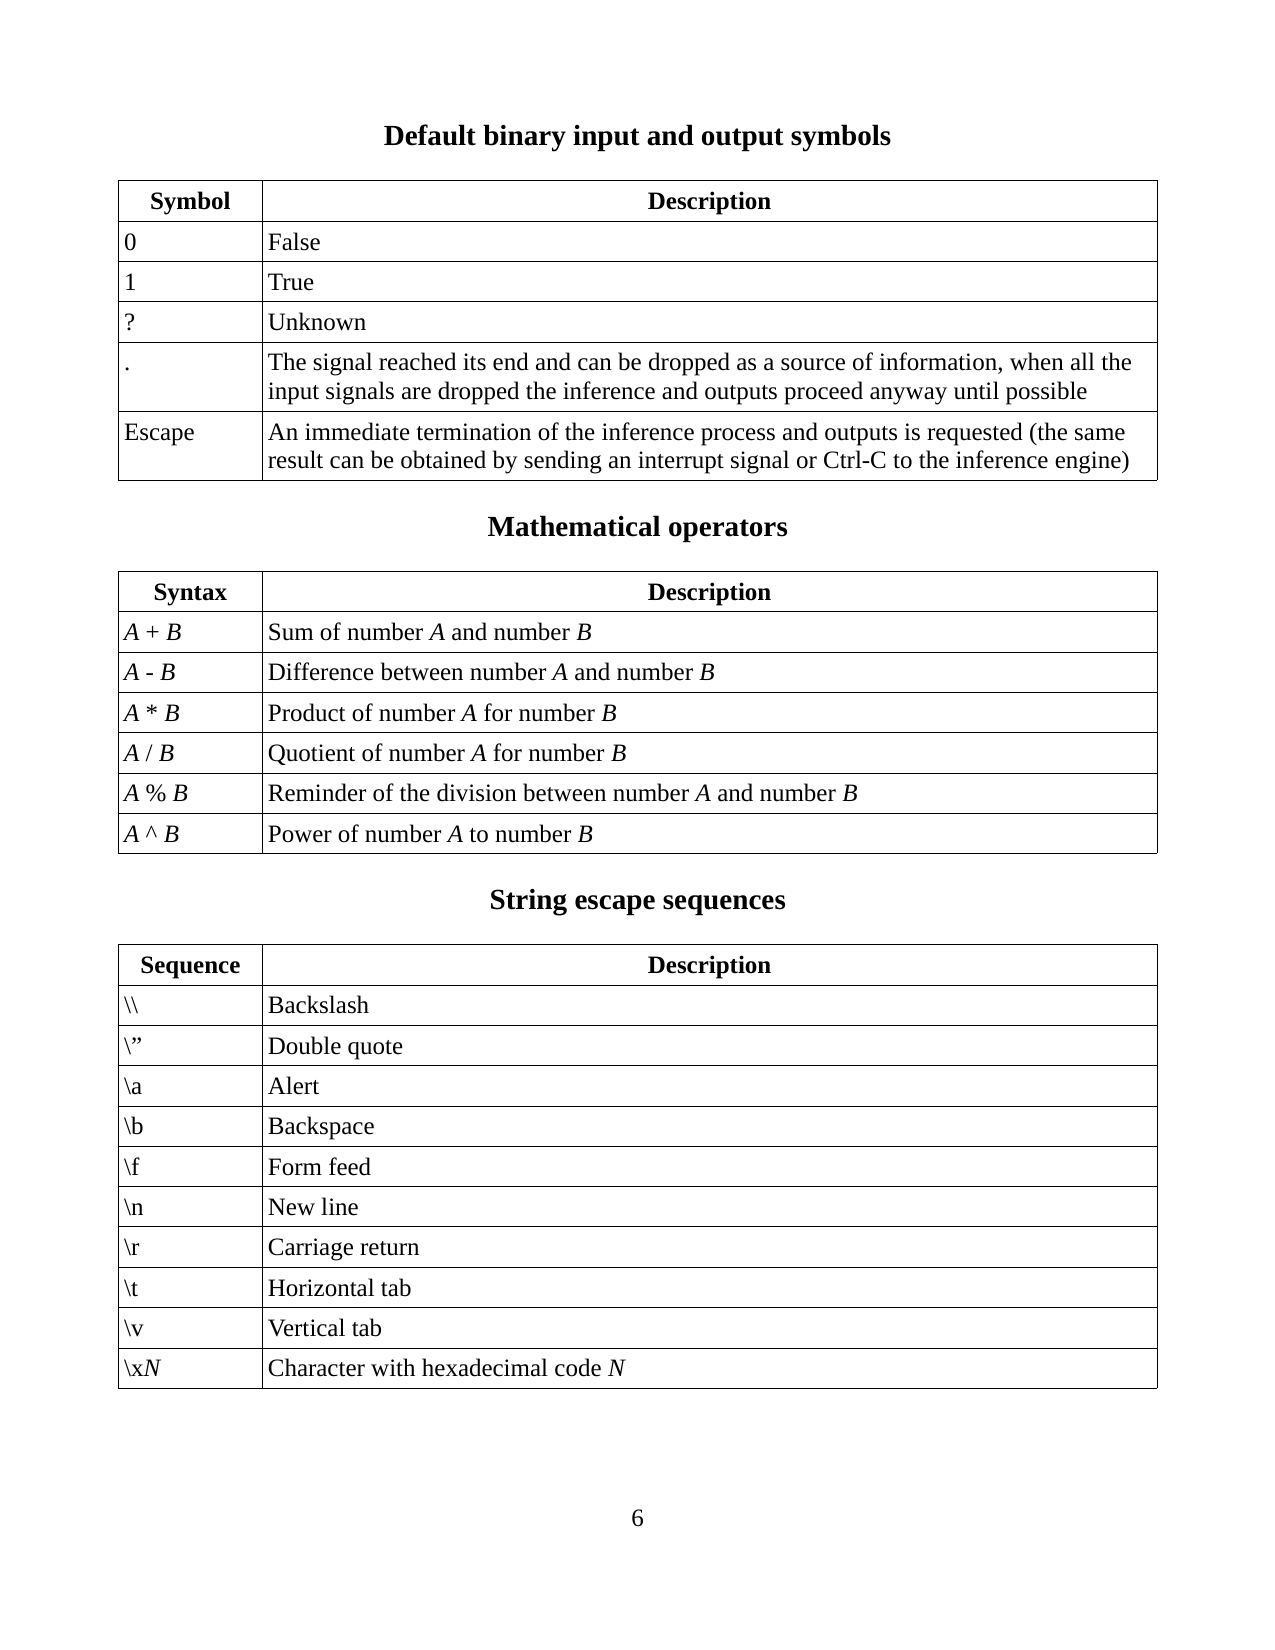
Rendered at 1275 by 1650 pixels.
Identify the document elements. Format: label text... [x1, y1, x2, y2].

table_cell Quotient of number A for number B [263, 733, 1157, 772]
table_cell Backspace [263, 1107, 1157, 1146]
table_header Symbol [119, 181, 262, 221]
table_header Description [263, 572, 1157, 611]
table_cell Difference between number A and number B [263, 653, 1157, 692]
table_header Syntax [119, 572, 262, 611]
table_cell Product of number A for number B [263, 693, 1157, 732]
text Mathematical operators [118, 509, 1157, 542]
table_cell ? [119, 302, 262, 342]
table_cell \” [119, 1026, 262, 1065]
table_cell \t [119, 1268, 262, 1307]
table_header Description [263, 945, 1157, 984]
text Default binary input and output symbols [118, 118, 1157, 152]
table_cell A ^ B [119, 814, 262, 853]
table_cell Alert [263, 1066, 1157, 1106]
table_cell A / B [119, 733, 262, 772]
table_header Description [263, 181, 1157, 221]
table_cell A % B [119, 774, 262, 813]
table_cell \f [119, 1147, 262, 1186]
table_cell \\ [119, 986, 262, 1025]
table_cell Double quote [263, 1026, 1157, 1065]
table_cell Power of number A to number B [263, 814, 1157, 853]
table_cell Reminder of the division between number A and number B [263, 774, 1157, 813]
table_cell Vertical tab [263, 1308, 1157, 1347]
table_cell Character with hexadecimal code N [263, 1349, 1157, 1388]
table_cell Backslash [263, 986, 1157, 1025]
table_cell Unknown [263, 302, 1157, 342]
table_cell \a [119, 1066, 262, 1106]
table_cell Horizontal tab [263, 1268, 1157, 1307]
table_cell False [263, 222, 1157, 261]
table_cell Form feed [263, 1147, 1157, 1186]
table_cell . [119, 343, 262, 411]
table_cell \v [119, 1308, 262, 1347]
table_cell True [263, 262, 1157, 301]
table_cell \n [119, 1187, 262, 1226]
table_header Sequence [119, 945, 262, 984]
table_cell \xN [119, 1349, 262, 1388]
table_cell New line [263, 1187, 1157, 1226]
table_cell An immediate termination of the inference process and outputs is requested (the same result can be obtained by sending an interrupt signal or Ctrl-C to the inference engine) [263, 412, 1157, 480]
table_cell 0 [119, 222, 262, 261]
table_cell A * B [119, 693, 262, 732]
table_cell Carriage return [263, 1227, 1157, 1267]
table_cell A + B [119, 612, 262, 652]
table_cell Escape [119, 412, 262, 480]
text String escape sequences [118, 882, 1157, 916]
table_cell Sum of number A and number B [263, 612, 1157, 652]
table_cell The signal reached its end and can be dropped as a source of information, when all the input signals are dropped the inference and outputs proceed anyway until possible [263, 343, 1157, 411]
table_cell A - B [119, 653, 262, 692]
table_cell \b [119, 1107, 262, 1146]
table_cell \r [119, 1227, 262, 1267]
table_cell 1 [119, 262, 262, 301]
